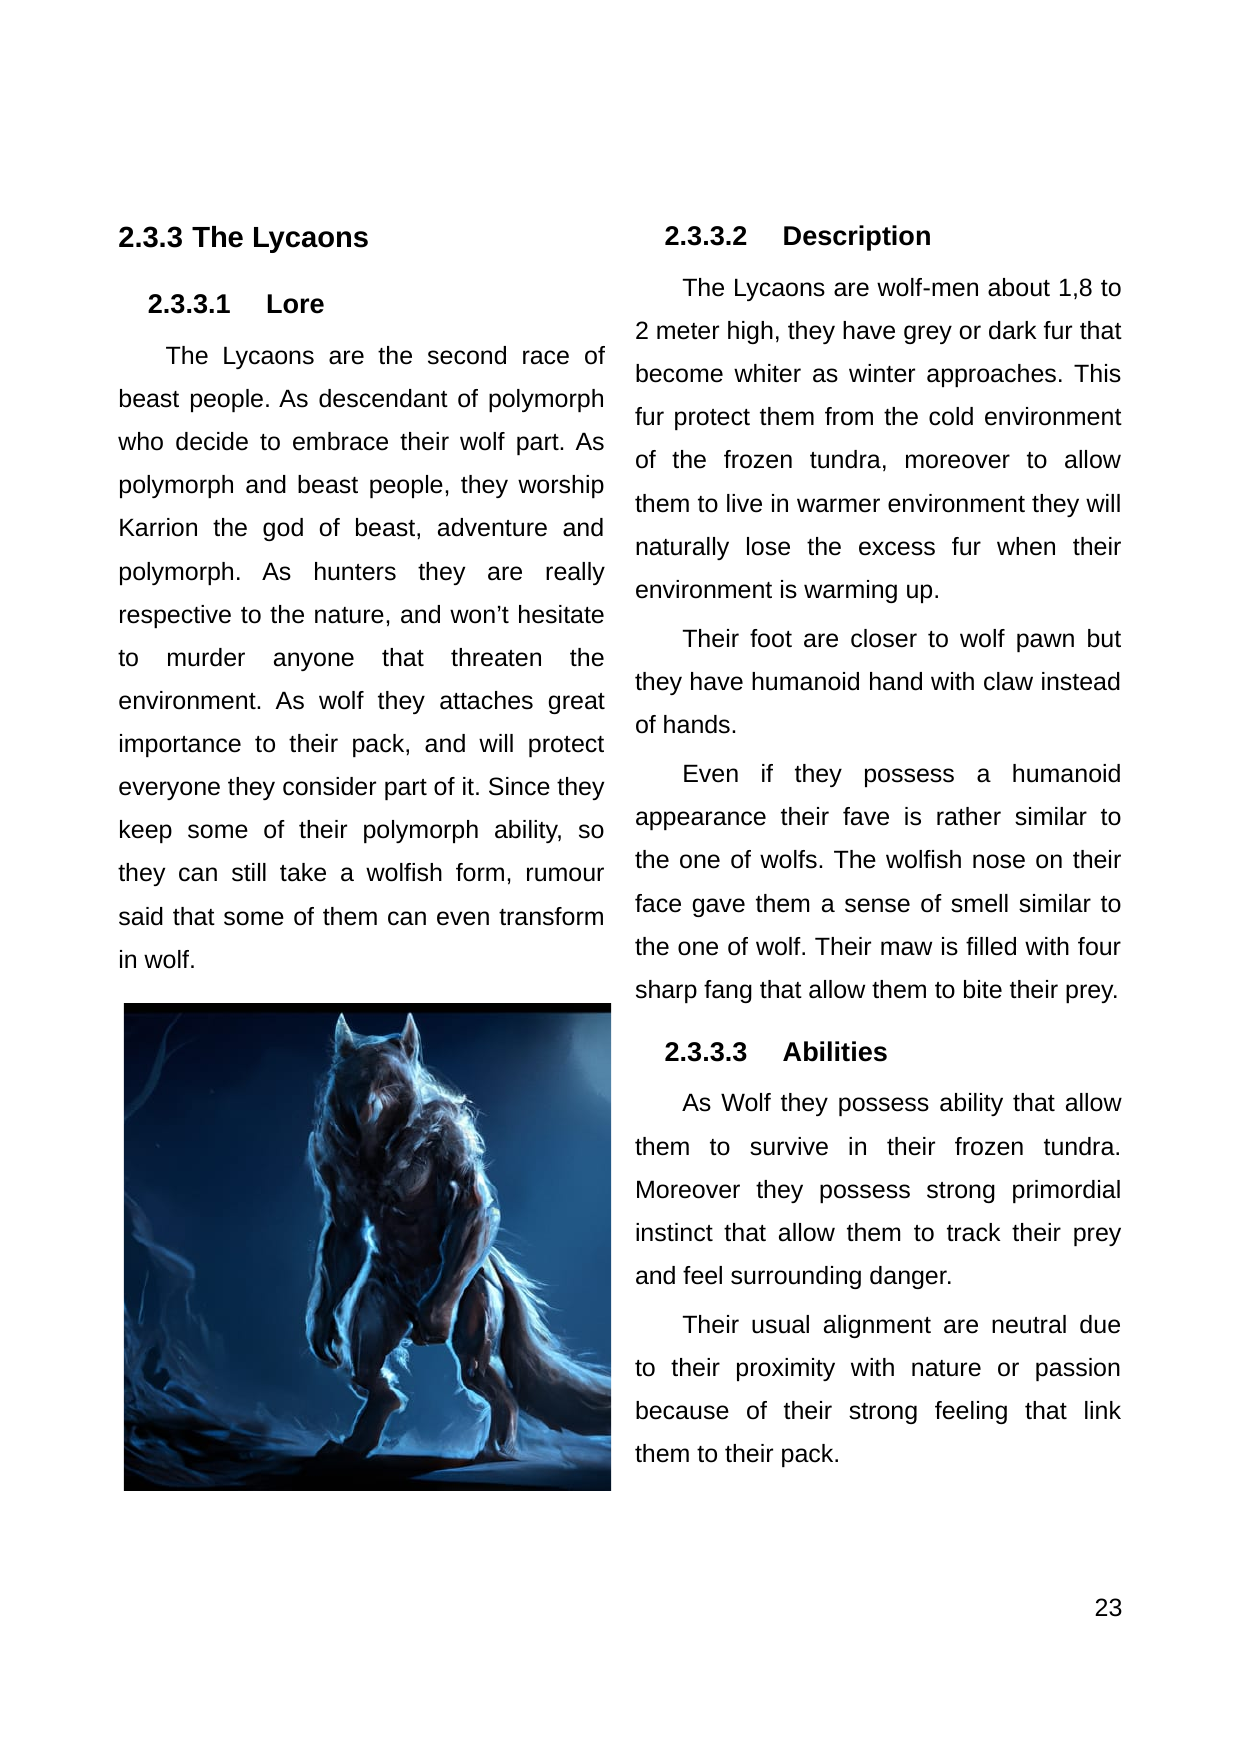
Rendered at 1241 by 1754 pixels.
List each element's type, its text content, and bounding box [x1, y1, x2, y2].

subtitle Description [635, 220, 1122, 251]
text The Lycaons are the second race of beast people. As descendant of polymorph who decide to embrace their wolf part. As polymorph and beast people, they worship Karrion the god of beast, adventure and polymorph. As hunters they are really respective to the nature, and won’t hesitate to murder anyone that threaten the environment. As wolf they attaches great importance to their pack, and will protect everyone they consider part of it. Since they keep some of their polymorph ability, so they can still take a wolfish form, rumour said that some of them can even transform in wolf. [118, 341, 605, 973]
picture [123, 1003, 612, 1491]
text Their foot are closer to wolf pawn but they have humanoid hand with claw instead of hands. [635, 624, 1122, 739]
subtitle Abilities [635, 1036, 1122, 1067]
subtitle The Lycaons [118, 220, 605, 254]
text Even if they possess a humanoid appearance their fave is rather similar to the one of wolfs. The wolfish nose on their face gave them a sense of smell similar to the one of wolf. Their maw is filled with four sharp fang that allow them to bite their prey. [635, 759, 1122, 1003]
subtitle Lore [118, 288, 605, 319]
text Their usual alignment are neutral due to their proximity with nature or passion because of their strong feeling that link them to their pack. [635, 1310, 1122, 1468]
text The Lycaons are wolf-men about 1,8 to 2 meter high, they have grey or dark fur that become whiter as winter approaches. This fur protect them from the cold environment of the frozen tundra, moreover to allow them to live in warmer environment they will naturally lose the excess fur when their environment is warming up. [635, 273, 1122, 603]
text As Wolf they possess ability that allow them to survive in their frozen tundra. Moreover they possess strong primordial instinct that allow them to track their prey and feel surrounding danger. [635, 1088, 1122, 1290]
